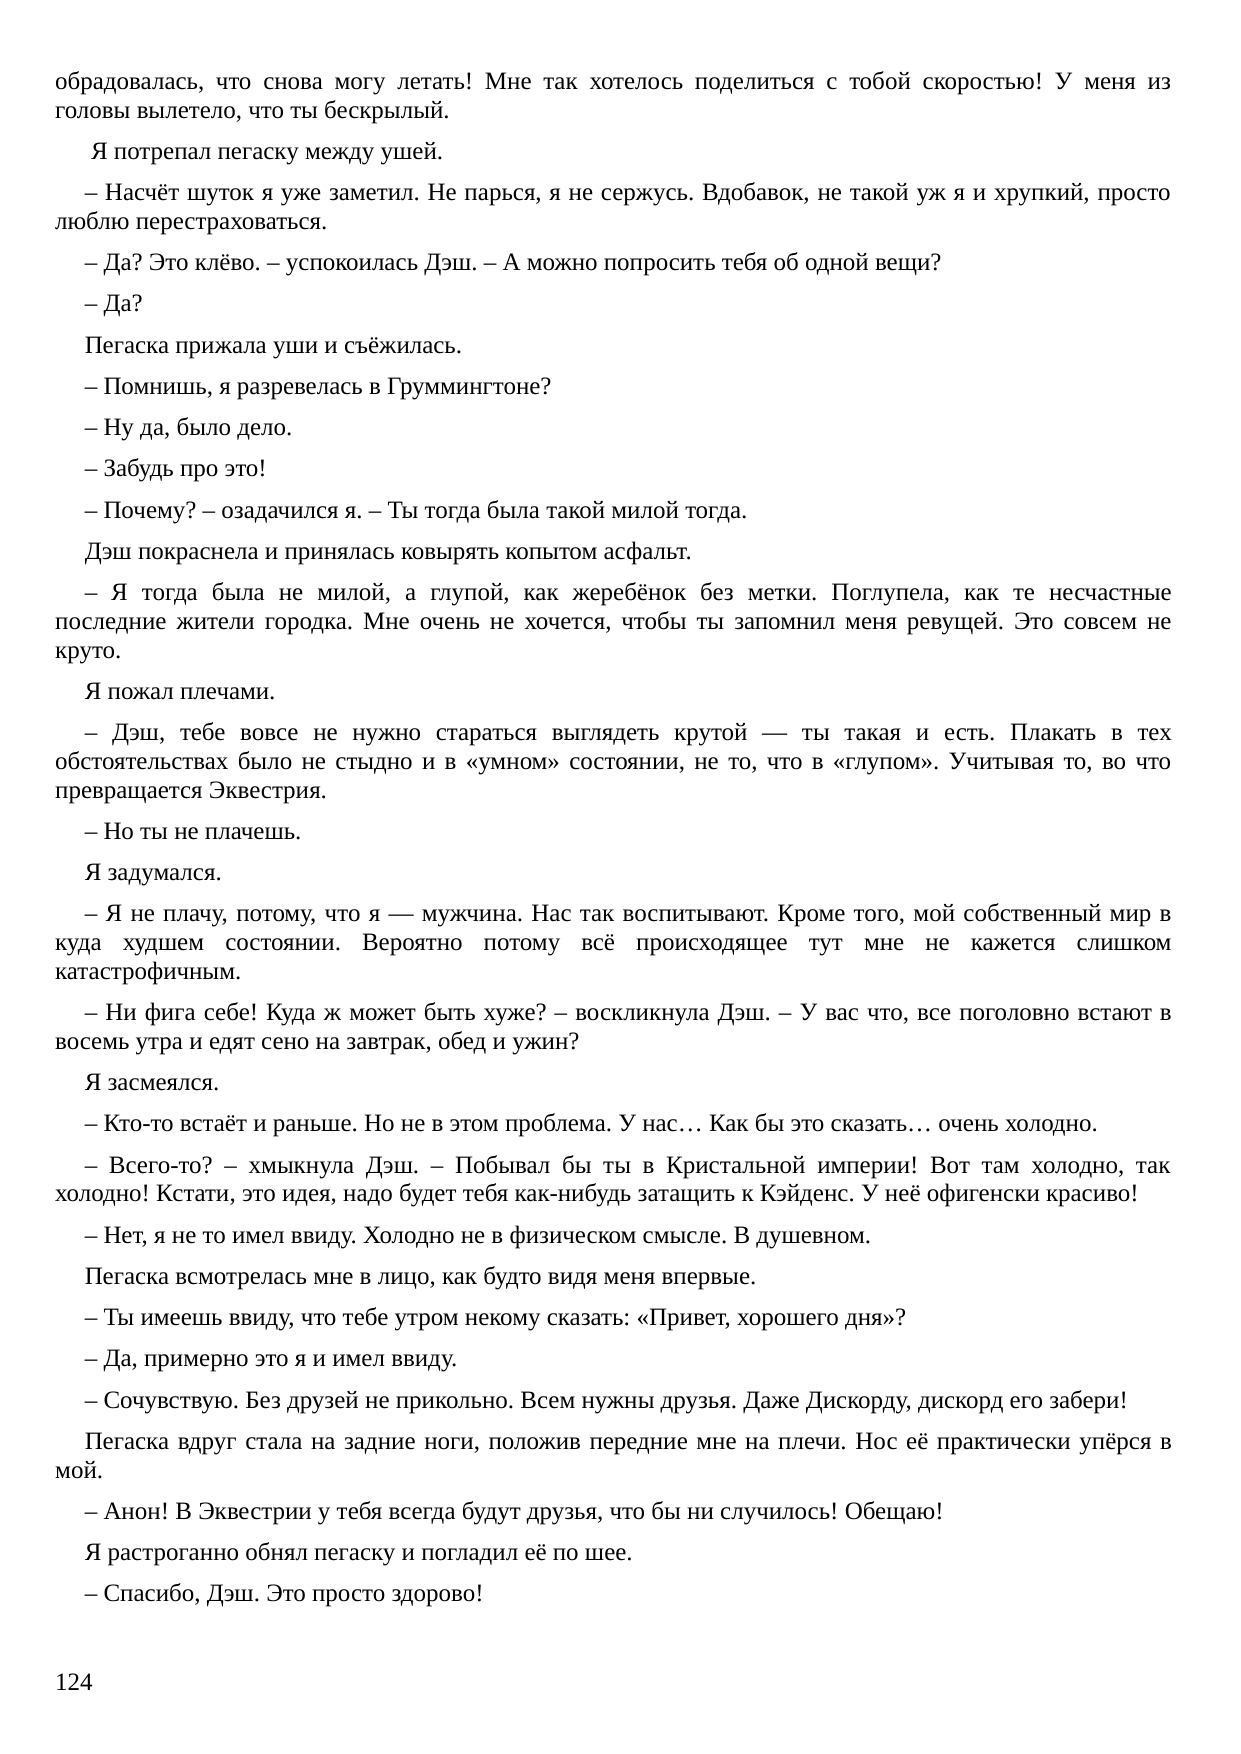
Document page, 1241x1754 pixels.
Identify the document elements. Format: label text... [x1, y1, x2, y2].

text – Но ты не плачешь. [55, 816, 1173, 845]
text – Насчёт шуток я уже заметил. Не парься, я не сержусь. Вдобавок, не такой уж я и хрупкий, просто люблю перестраховаться. [55, 177, 1173, 235]
text Пегаска прижала уши и съёжилась. [55, 330, 1173, 358]
text – Нет, я не то имел ввиду. Холодно не в физическом смысле. В душевном. [55, 1220, 1173, 1248]
text – Ни фига себе! Куда ж может быть хуже? – воскликнула Дэш. – У вас что, все поголовно встают в восемь утра и едят сено на завтрак, обед и ужин? [55, 997, 1173, 1055]
text – Забудь про это! [55, 453, 1173, 482]
text – Ты имеешь ввиду, что тебе утром некому сказать: «Привет, хорошего дня»? [55, 1302, 1173, 1331]
text – Да? [55, 288, 1173, 317]
text – Сочувствую. Без друзей не прикольно. Всем нужны друзья. Даже Дискорду, дискорд его забери! [55, 1385, 1173, 1413]
text Я задумался. [55, 857, 1173, 886]
text – Я тогда была не милой, а глупой, как жеребёнок без метки. Поглупела, как те несчастные последние жители городка. Мне очень не хочется, чтобы ты запомнил меня ревущей. Это совсем не круто. [55, 577, 1173, 663]
text Пегаска вдруг стала на задние ноги, положив передние мне на плечи. Нос её практически упёрся в мой. [55, 1426, 1173, 1483]
text Я пожал плечами. [55, 676, 1173, 705]
text Пегаска всмотрелась мне в лицо, как будто видя меня впервые. [55, 1261, 1173, 1290]
text обрадовалась, что снова могу летать! Мне так хотелось поделиться с тобой скоростью! У меня из головы вылетело, что ты бескрылый. [55, 66, 1173, 123]
text Я потрепал пегаску между ушей. [55, 136, 1173, 165]
text – Почему? – озадачился я. – Ты тогда была такой милой тогда. [55, 495, 1173, 523]
text – Всего-то? – хмыкнула Дэш. – Побывал бы ты в Кристальной империи! Вот там холодно, так холодно! Кстати, это идея, надо будет тебя как-нибудь затащить к Кэйденс. У неё офигенски красиво! [55, 1150, 1173, 1207]
text Я засмеялся. [55, 1067, 1173, 1096]
text Я растроганно обнял пегаску и погладил её по шее. [55, 1537, 1173, 1566]
text – Ну да, было дело. [55, 412, 1173, 441]
text – Кто-то встаёт и раньше. Но не в этом проблема. У нас… Как бы это сказать… очень холодно. [55, 1108, 1173, 1137]
text – Я не плачу, потому, что я — мужчина. Нас так воспитывают. Кроме того, мой собственный мир в куда худшем состоянии. Вероятно потому всё происходящее тут мне не кажется слишком катастрофичным. [55, 898, 1173, 985]
text – Да? Это клёво. – успокоилась Дэш. – А можно попросить тебя об одной вещи? [55, 247, 1173, 276]
text – Дэш, тебе вовсе не нужно стараться выглядеть крутой — ты такая и есть. Плакать в тех обстоятельствах было не стыдно и в «умном» состоянии, не то, что в «глупом». Учитывая то, во что превращается Эквестрия. [55, 717, 1173, 803]
text – Да, примерно это я и имел ввиду. [55, 1343, 1173, 1372]
text – Анон! В Эквестрии у тебя всегда будут друзья, что бы ни случилось! Обещаю! [55, 1496, 1173, 1525]
text – Помнишь, я разревелась в Груммингтоне? [55, 371, 1173, 400]
text – Спасибо, Дэш. Это просто здорово! [55, 1578, 1173, 1607]
text Дэш покраснела и принялась ковырять копытом асфальт. [55, 536, 1173, 565]
